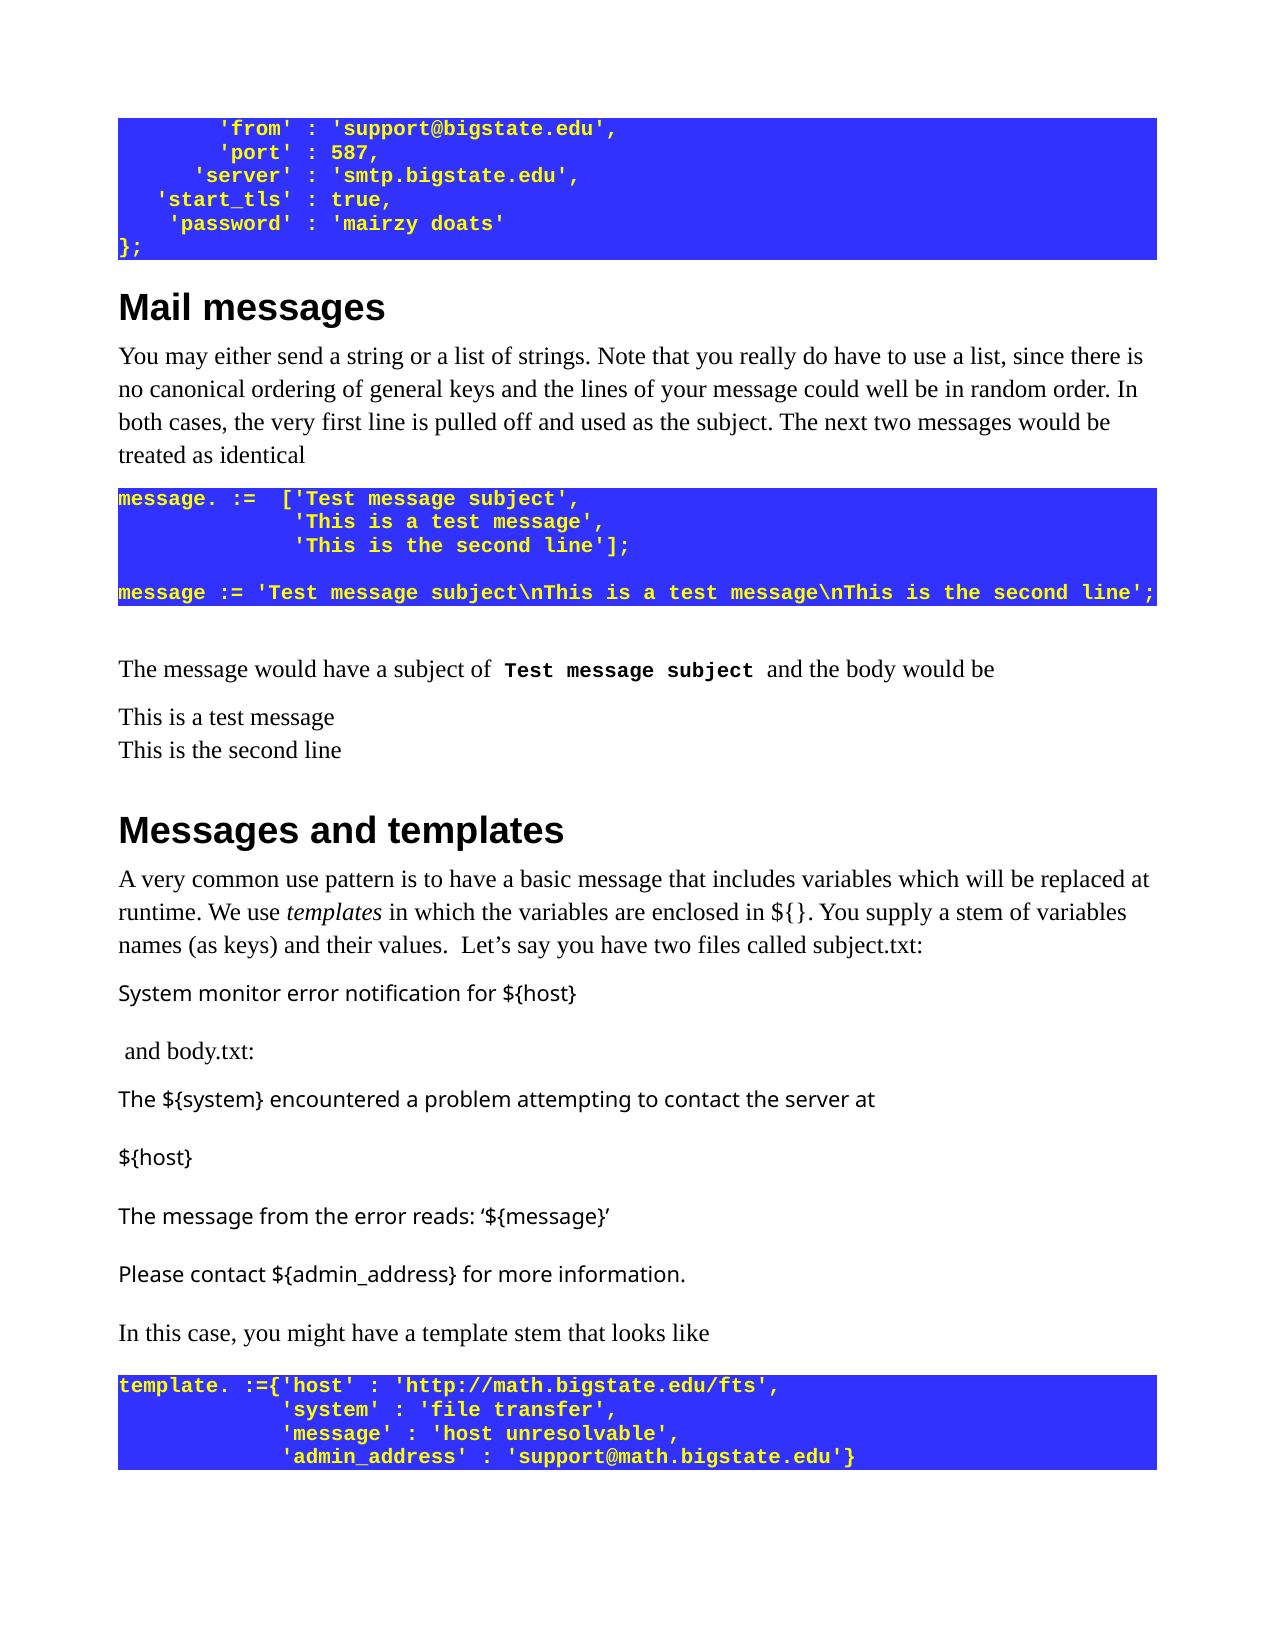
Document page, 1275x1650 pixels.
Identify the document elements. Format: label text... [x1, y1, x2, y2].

text The ${system} encountered a problem attempting to contact the server at ${host} The message from the error reads: ‘${message}’ Please contact ${admin_address} for more information. [118, 1084, 1157, 1289]
text 'port' : 587, [118, 142, 1157, 165]
text message. := ['Test message subject', [118, 488, 1157, 511]
text 'password' : 'mairzy doats' [118, 213, 1157, 236]
text This is a test message This is the second line [118, 702, 1157, 764]
text 'This is the second line']; [118, 535, 1157, 559]
text 'system' : 'file transfer', [118, 1399, 1157, 1423]
text You may either send a string or a list of strings. Note that you really do have to use a list, since there is no canonical ordering of general keys and the lines of your message could well be in random order. In both cases, the very first line is pulled off and used as the subject. The next two messages would be treated as identical [118, 341, 1157, 469]
text and body.txt: [118, 1036, 1157, 1065]
text 'start_tls' : true, [118, 189, 1157, 213]
text 'server' : 'smtp.bigstate.edu', [118, 165, 1157, 189]
text System monitor error notification for ${host} [118, 978, 1157, 1007]
text 'message' : 'host unresolvable', [118, 1423, 1157, 1446]
text The message would have a subject of Test message subject and the body would be [118, 654, 1157, 683]
text template. :={'host' : 'http://math.bigstate.edu/fts', [118, 1375, 1157, 1399]
subtitle Mail messages [118, 285, 1157, 329]
text 'This is a test message', [118, 511, 1157, 535]
subtitle Messages and templates [118, 808, 1157, 851]
text A very common use pattern is to have a basic message that includes variables which will be replaced at runtime. We use templates in which the variables are enclosed in ${}. You supply a stem of variables names (as keys) and their values. Let’s say you have two files called subject.txt: [118, 864, 1157, 959]
text message := 'Test message subject\nThis is a test message\nThis is the second line'; [118, 582, 1157, 606]
text 'admin_address' : 'support@math.bigstate.edu'} [118, 1446, 1157, 1470]
text In this case, you might have a template stem that looks like [118, 1318, 1157, 1347]
text }; [118, 236, 1157, 260]
text 'from' : 'support@bigstate.edu', [118, 118, 1157, 142]
